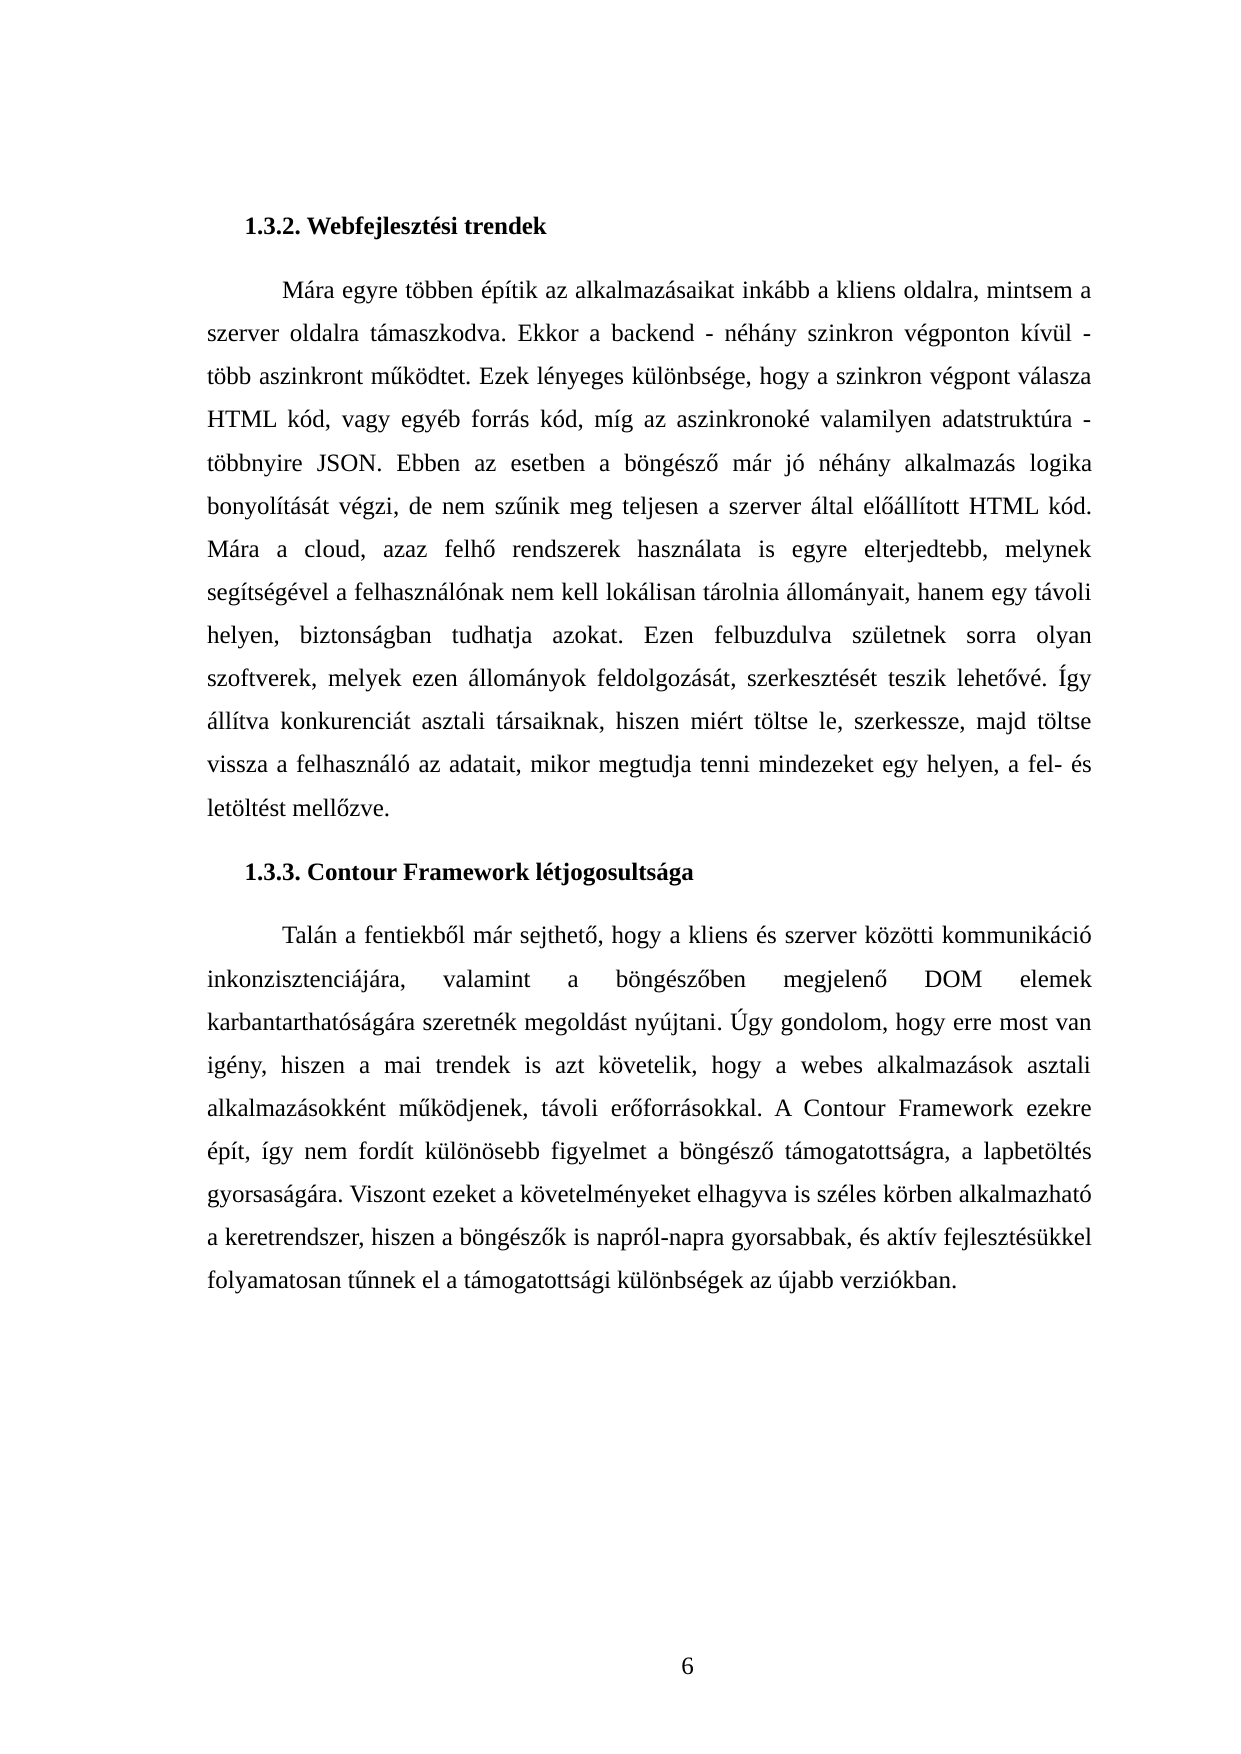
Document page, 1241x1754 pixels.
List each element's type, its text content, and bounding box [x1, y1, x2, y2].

subtitle 1.3.2. Webfejlesztési trendek [244, 211, 1092, 240]
text Talán a fentiekből már sejthető, hogy a kliens és szerver közötti kommunikáció inkonzisztenciájára, valamint a böngészőben megjelenő DOM elemek karbantarthatóságára szeretnék megoldást nyújtani. Úgy gondolom, hogy erre most van igény, hiszen a mai trendek is azt követelik, hogy a webes alkalmazások asztali alkalmazásokként működjenek, távoli erőforrásokkal. A Contour Framework ezekre épít, így nem fordít különösebb figyelmet a böngésző támogatottságra, a lapbetöltés gyorsaságára. Viszont ezeket a követelményeket elhagyva is széles körben alkalmazható a keretrendszer, hiszen a böngészők is napról-napra gyorsabbak, és aktív fejlesztésükkel folyamatosan tűnnek el a támogatottsági különbségek az újabb verziókban. [207, 921, 1092, 1294]
text Mára egyre többen építik az alkalmazásaikat inkább a kliens oldalra, mintsem a szerver oldalra támaszkodva. Ekkor a backend - néhány szinkron végponton kívül - több aszinkront működtet. Ezek lényeges különbsége, hogy a szinkron végpont válasza HTML kód, vagy egyéb forrás kód, míg az aszinkronoké valamilyen adatstruktúra - többnyire JSON. Ebben az esetben a böngésző már jó néhány alkalmazás logika bonyolítását végzi, de nem szűnik meg teljesen a szerver által előállított HTML kód. Mára a cloud, azaz felhő rendszerek használata is egyre elterjedtebb, melynek segítségével a felhasználónak nem kell lokálisan tárolnia állományait, hanem egy távoli helyen, biztonságban tudhatja azokat. Ezen felbuzdulva születnek sorra olyan szoftverek, melyek ezen állományok feldolgozását, szerkesztését teszik lehetővé. Így állítva konkurenciát asztali társaiknak, hiszen miért töltse le, szerkessze, majd töltse vissza a felhasználó az adatait, mikor megtudja tenni mindezeket egy helyen, a fel- és letöltést mellőzve. [207, 275, 1092, 821]
subtitle 1.3.3. Contour Framework létjogosultsága [244, 857, 1092, 885]
